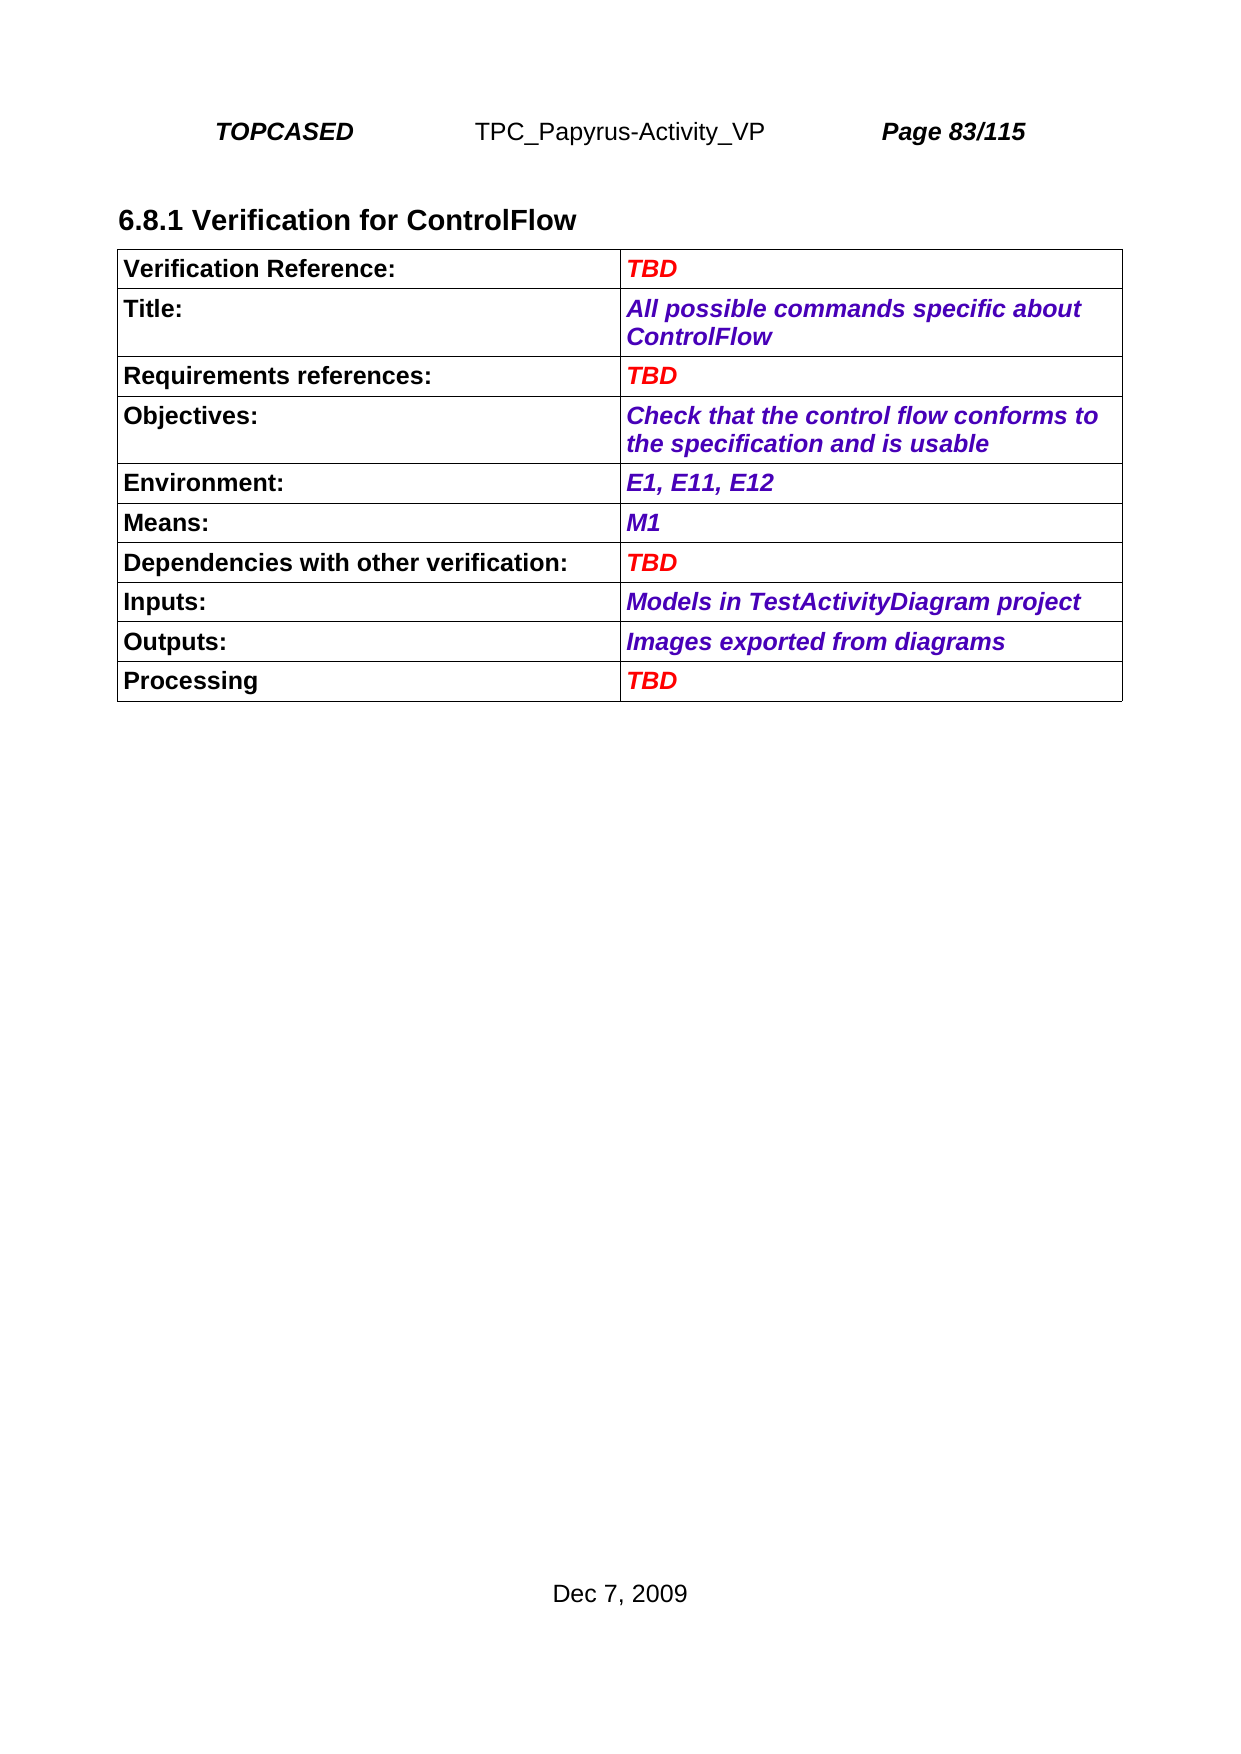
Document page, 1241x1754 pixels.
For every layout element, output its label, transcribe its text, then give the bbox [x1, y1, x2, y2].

table_cell M1 [621, 504, 1122, 542]
table_cell Title: [118, 289, 620, 356]
table_cell Check that the control flow conforms to the specification and is usable [621, 397, 1122, 463]
table_cell All possible commands specific about ControlFlow [621, 289, 1122, 356]
table_cell Images exported from diagrams [621, 622, 1122, 661]
table_cell Processing [118, 662, 620, 701]
table_cell TBD [621, 662, 1122, 701]
table_cell Inputs: [118, 583, 620, 621]
table_cell TBD [621, 357, 1122, 396]
table_cell Environment: [118, 464, 620, 503]
table_cell Objectives: [118, 397, 620, 463]
table_cell Outputs: [118, 622, 620, 661]
subtitle Verification for ControlFlow [118, 204, 1122, 236]
table_header Verification Reference: [118, 250, 620, 288]
table_cell Models in TestActivityDiagram project [621, 583, 1122, 621]
table_cell Means: [118, 504, 620, 542]
table_cell E1, E11, E12 [621, 464, 1122, 503]
table_cell TBD [621, 543, 1122, 582]
table_header TBD [621, 250, 1122, 288]
table_cell Dependencies with other verification: [118, 543, 620, 582]
table_cell Requirements references: [118, 357, 620, 396]
